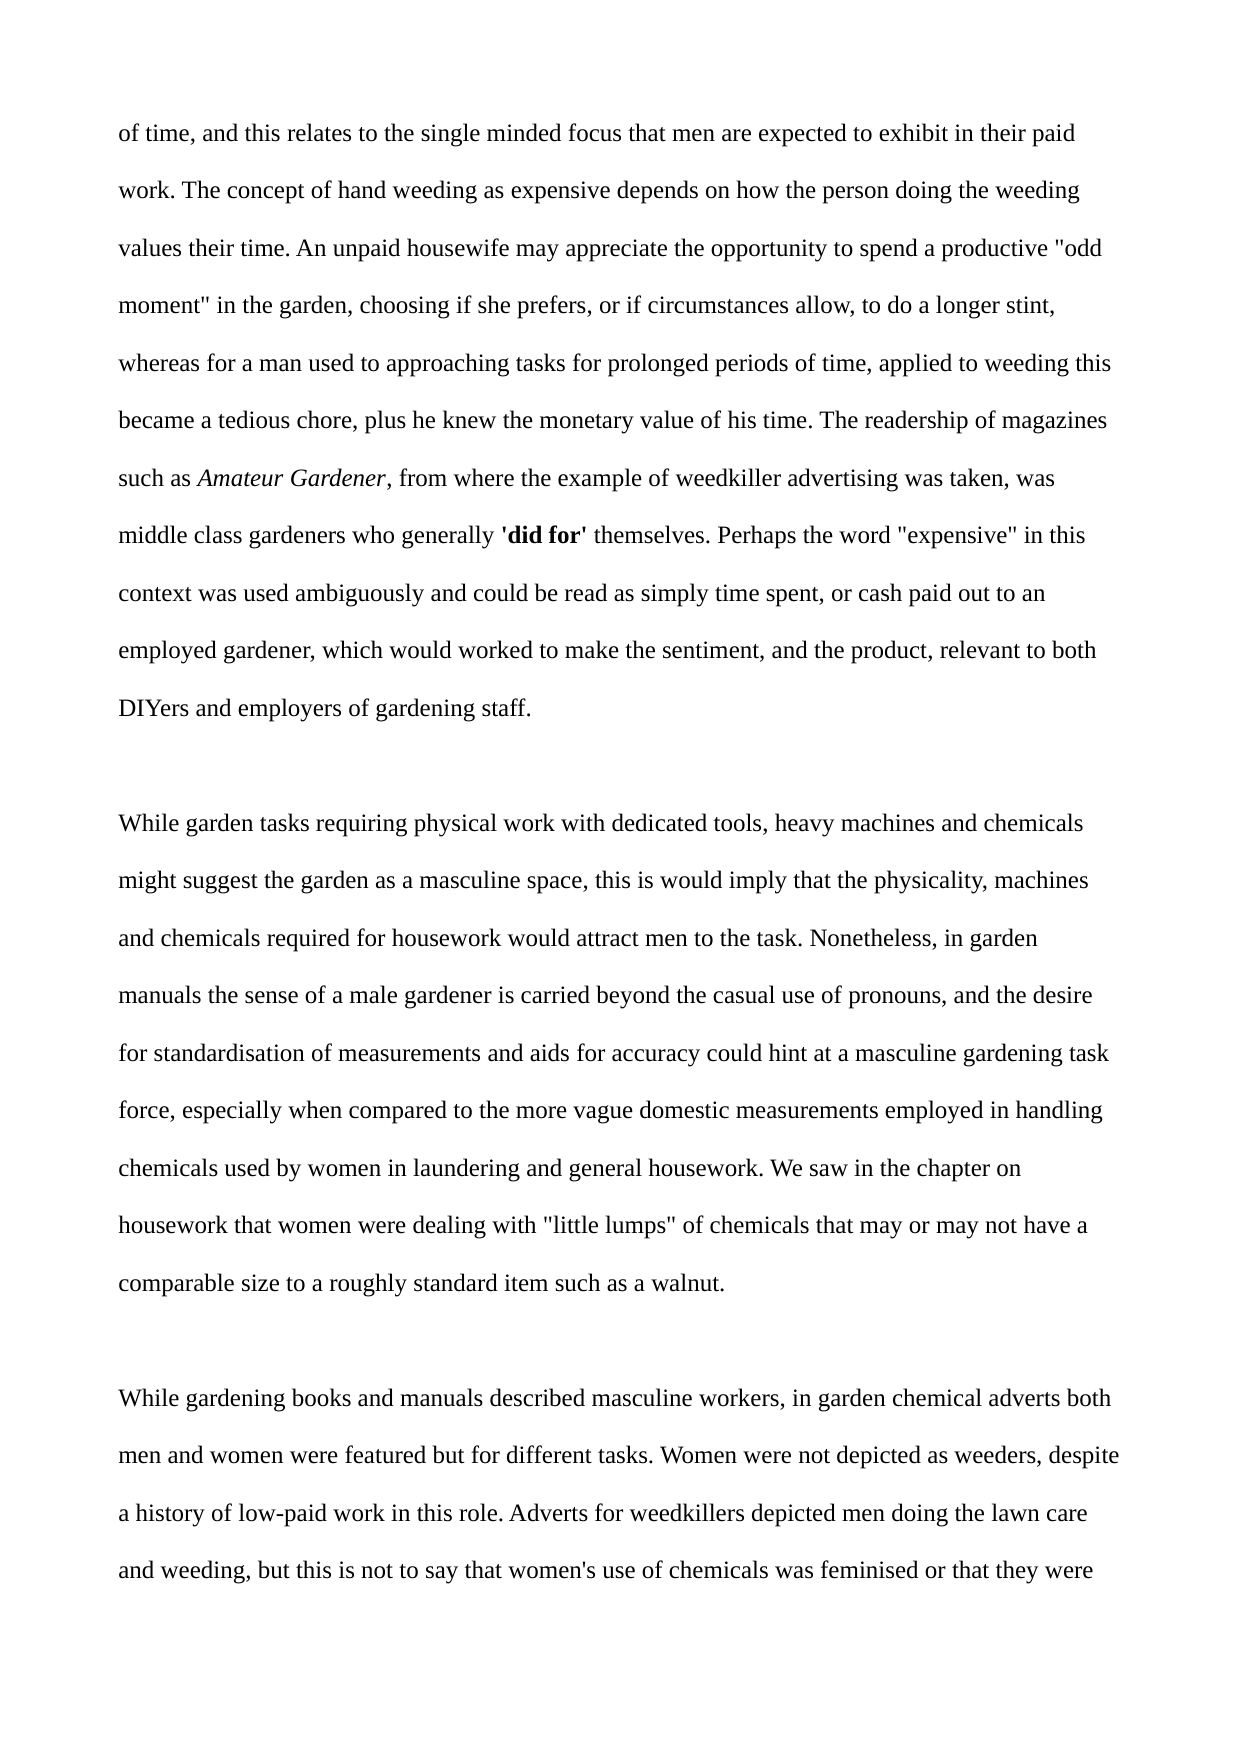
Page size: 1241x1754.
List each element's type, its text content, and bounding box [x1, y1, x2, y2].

text While gardening books and manuals described masculine workers, in garden chemical adverts both men and women were featured but for different tasks. Women were not depicted as weeders, despite a history of low-paid work in this role. Adverts for weedkillers depicted men doing the lawn care and weeding, but this is not to say that women's use of chemicals was feminised or that they were [118, 1383, 1122, 1584]
text of time, and this relates to the single minded focus that men are expected to exhibit in their paid work. The concept of hand weeding as expensive depends on how the person doing the weeding values their time. An unpaid housewife may appreciate the opportunity to spend a productive "odd moment" in the garden, choosing if she prefers, or if circumstances allow, to do a longer stint, whereas for a man used to approaching tasks for prolonged periods of time, applied to weeding this became a tedious chore, plus he knew the monetary value of his time. The readership of magazines such as Amateur Gardener, from where the example of weedkiller advertising was taken, was middle class gardeners who generally 'did for' themselves. Perhaps the word "expensive" in this context was used ambiguously and could be read as simply time spent, or cash paid out to an employed gardener, which would worked to make the sentiment, and the product, relevant to both DIYers and employers of gardening staff. [118, 118, 1122, 722]
text While garden tasks requiring physical work with dedicated tools, heavy machines and chemicals might suggest the garden as a masculine space, this is would imply that the physicality, machines and chemicals required for housework would attract men to the task. Nonetheless, in garden manuals the sense of a male gardener is carried beyond the casual use of pronouns, and the desire for standardisation of measurements and aids for accuracy could hint at a masculine gardening task force, especially when compared to the more vague domestic measurements employed in handling chemicals used by women in laundering and general housework. We saw in the chapter on housework that women were dealing with "little lumps" of chemicals that may or may not have a comparable size to a roughly standard item such as a walnut. [118, 808, 1122, 1297]
